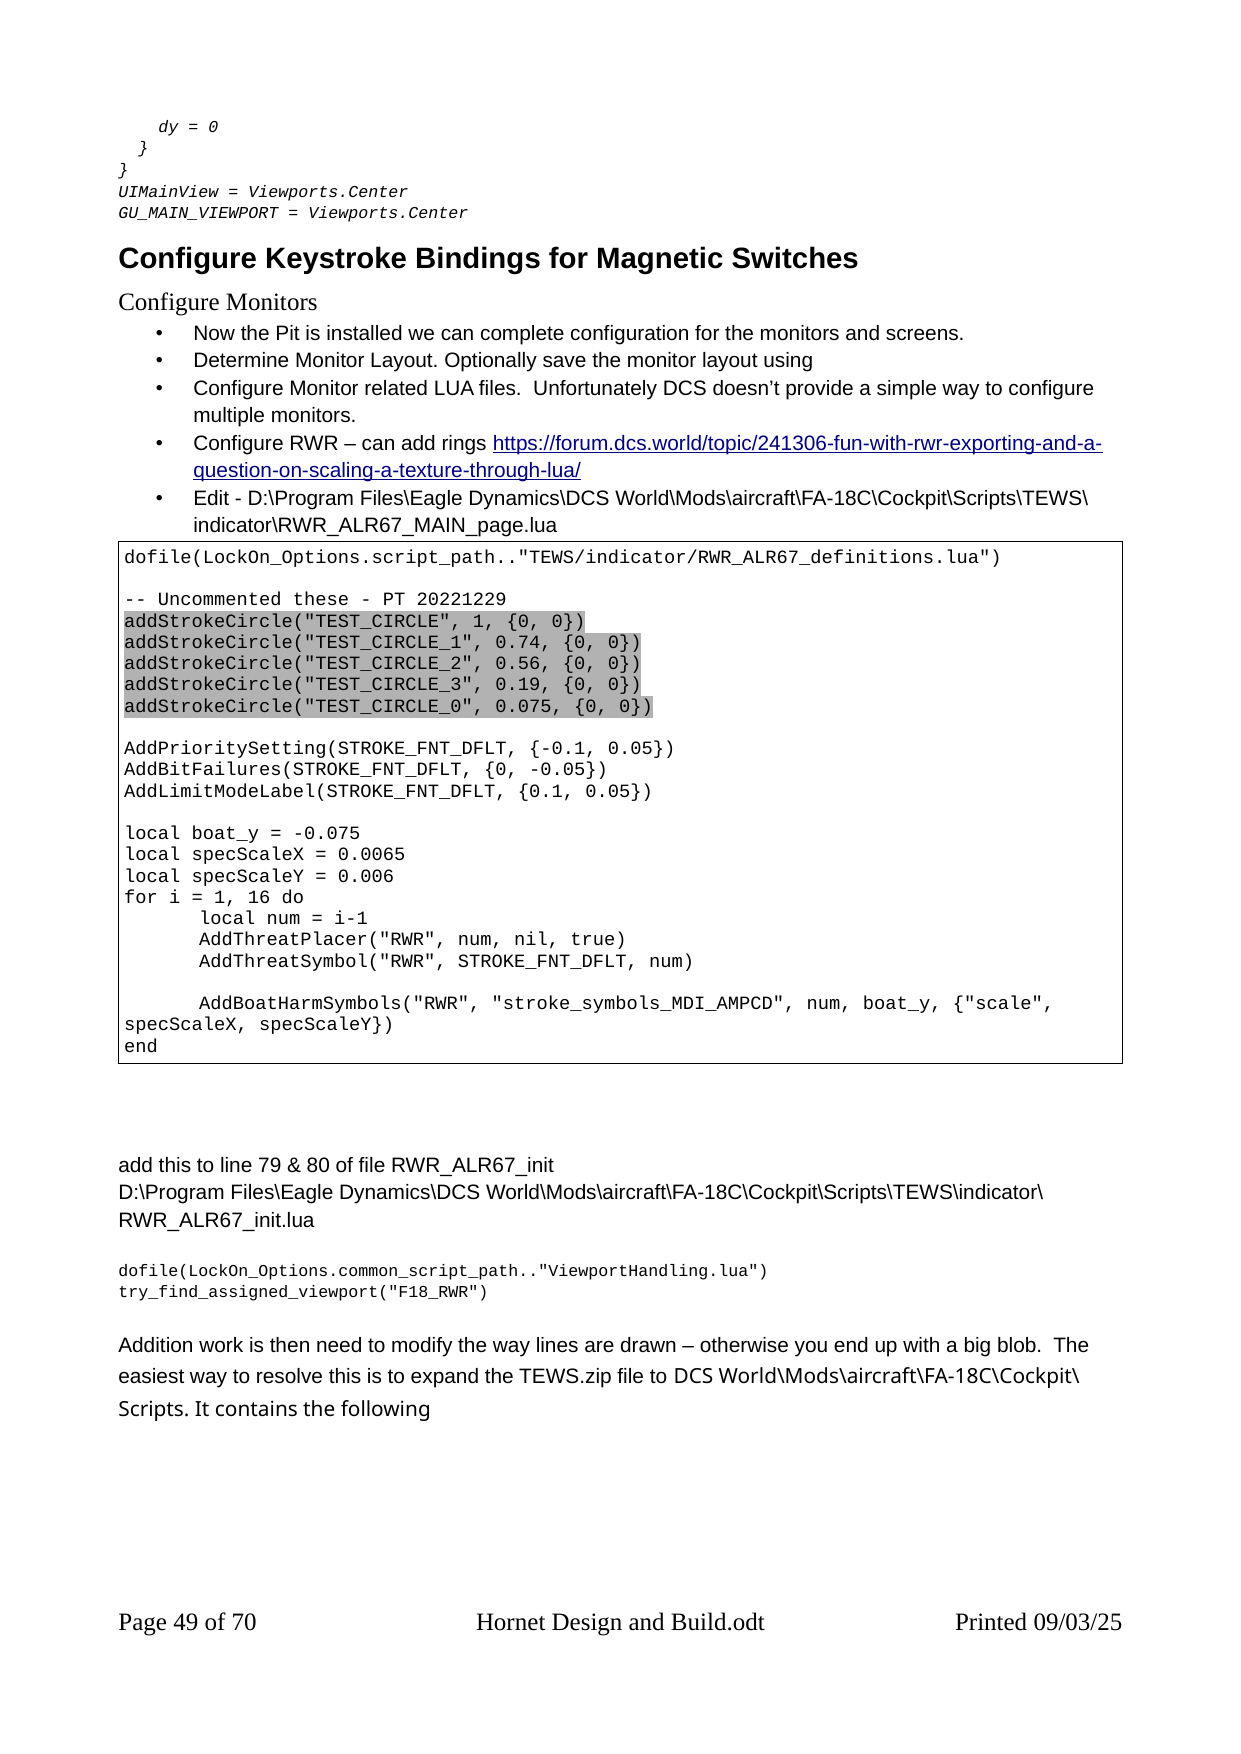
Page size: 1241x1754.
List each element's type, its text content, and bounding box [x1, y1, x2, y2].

text GU_MAIN_VIEWPORT = Viewports.Center [118, 205, 1122, 224]
text UIMainView = Viewports.Center [118, 183, 1122, 202]
text try_find_assigned_viewport("F18_RWR") [118, 1284, 1122, 1303]
list Determine Monitor Layout. Optionally save the monitor layout using [156, 348, 1122, 372]
text Addition work is then need to modify the way lines are drawn – otherwise you end up with a big blob. The easiest way to resolve this is to expand the TEWS.zip file to DCS World\Mods\aircraft\FA-18C\Cockpit\Scripts. It contains the following [118, 1333, 1122, 1422]
text Configure Monitors [118, 287, 1122, 316]
table_header dofile(LockOn_Options.script_path.."TEWS/indicator/RWR_ALR67_definitions.lua") -- Uncommented these - PT 20221229 addStrokeCircle("TEST_CIRCLE", 1, {0, 0}) addStrokeCircle("TEST_CIRCLE_1", 0.74, {0, 0}) addStrokeCircle("TEST_CIRCLE_2", 0.56, {0, 0}) addStrokeCircle("TEST_CIRCLE_3", 0.19, {0, 0}) addStrokeCircle("TEST_CIRCLE_0", 0.075, {0, 0}) AddPrioritySetting(STROKE_FNT_DFLT, {-0.1, 0.05}) AddBitFailures(STROKE_FNT_DFLT, {0, -0.05}) AddLimitModeLabel(STROKE_FNT_DFLT, {0.1, 0.05}) local boat_y = -0.075 local specScaleX = 0.0065 local specScaleY = 0.006 for i = 1, 16 do local num = i-1 AddThreatPlacer("RWR", num, nil, true) AddThreatSymbol("RWR", STROKE_FNT_DFLT, num) AddBoatHarmSymbols("RWR", "stroke_symbols_MDI_AMPCD", num, boat_y, {"scale", specScaleX, specScaleY}) end [119, 542, 1122, 1063]
text dy = 0 [118, 118, 1122, 137]
subtitle Configure Keystroke Bindings for Magnetic Switches [118, 241, 1122, 275]
text add this to line 79 & 80 of file RWR_ALR67_init [118, 1152, 1122, 1176]
text } [118, 161, 1122, 180]
list Configure RWR – can add rings https://forum.dcs.world/topic/241306-fun-with-rwr-exporting-and-a-question-on-scaling-a-texture-through-lua/ [156, 431, 1122, 482]
text } [118, 140, 1122, 159]
list Edit - D:\Program Files\Eagle Dynamics\DCS World\Mods\aircraft\FA-18C\Cockpit\Scripts\TEWS\indicator\RWR_ALR67_MAIN_page.lua [156, 486, 1122, 537]
list Configure Monitor related LUA files. Unfortunately DCS doesn’t provide a simple way to configure multiple monitors. [156, 376, 1122, 427]
text dofile(LockOn_Options.common_script_path.."ViewportHandling.lua") [118, 1262, 1122, 1281]
list Now the Pit is installed we can complete configuration for the monitors and screens. [156, 320, 1122, 344]
text D:\Program Files\Eagle Dynamics\DCS World\Mods\aircraft\FA-18C\Cockpit\Scripts\TEWS\indicator\RWR_ALR67_init.lua [118, 1180, 1122, 1231]
